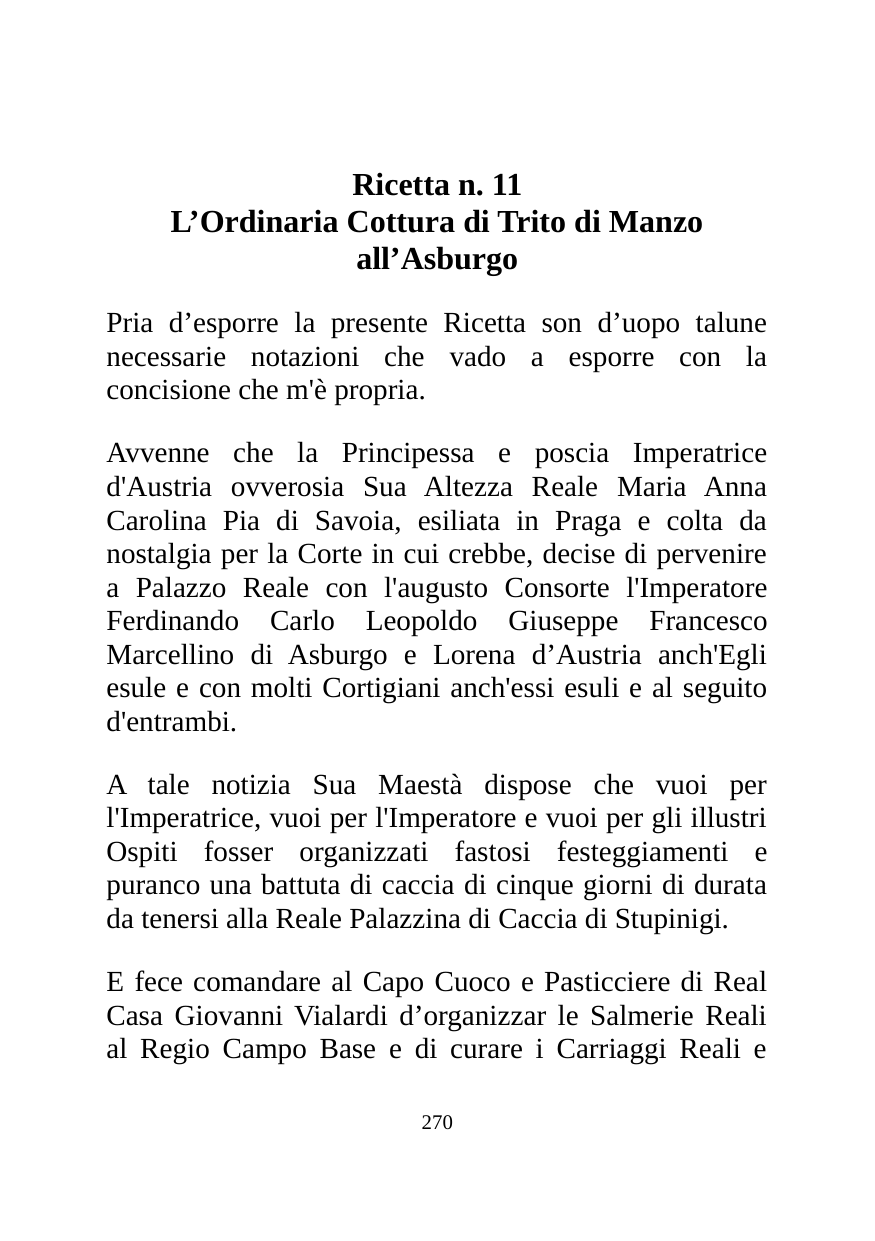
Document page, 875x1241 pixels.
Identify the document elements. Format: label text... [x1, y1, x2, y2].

text A tale notizia Sua Maestà dispose che vuoi per l'Imperatrice, vuoi per l'Imperatore e vuoi per gli illustri Ospiti fosser organizzati fastosi festeggiamenti e puranco una battuta di caccia di cinque giorni di durata da tenersi alla Reale Palazzina di Caccia di Stupinigi. [106, 767, 768, 934]
subtitle Ricetta n. 11 L’Ordinaria Cottura di Trito di Manzo all’Asburgo [106, 165, 768, 276]
text Avvenne che la Principessa e poscia Imperatrice d'Austria ovverosia Sua Altezza Reale Maria Anna Carolina Pia di Savoia, esiliata in Praga e colta da nostalgia per la Corte in cui crebbe, decise di pervenire a Palazzo Reale con l'augusto Consorte l'Imperatore Ferdinando Carlo Leopoldo Giuseppe Francesco Marcellino di Asburgo e Lorena d’Austria anch'Egli esule e con molti Cortigiani anch'essi esuli e al seguito d'entrambi. [106, 436, 768, 737]
text Pria d’esporre la presente Ricetta son d’uopo talune necessarie notazioni che vado a esporre con la concisione che m'è propria. [106, 305, 768, 406]
text E fece comandare al Capo Cuoco e Pasticciere di Real Casa Giovanni Vialardi d’organizzar le Salmerie Reali al Regio Campo Base e di curare i Carriaggi Reali e [106, 964, 768, 1065]
